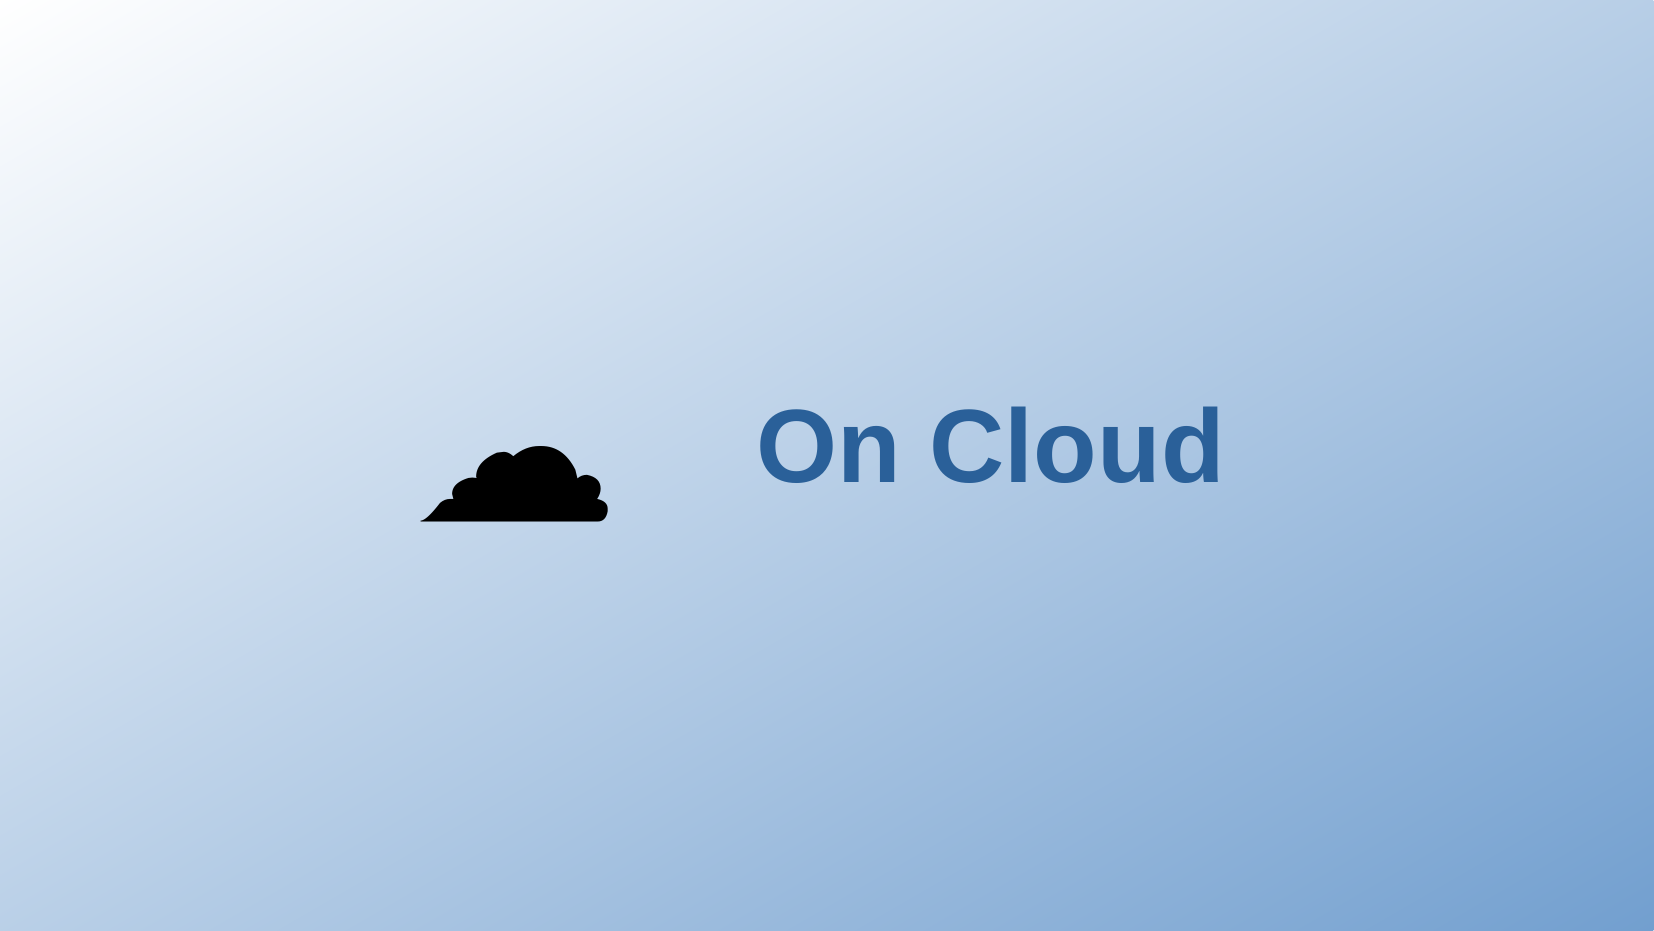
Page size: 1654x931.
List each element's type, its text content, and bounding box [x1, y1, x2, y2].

text_box On Cloud [741, 380, 1313, 563]
text_box ☁️ [395, 325, 696, 589]
